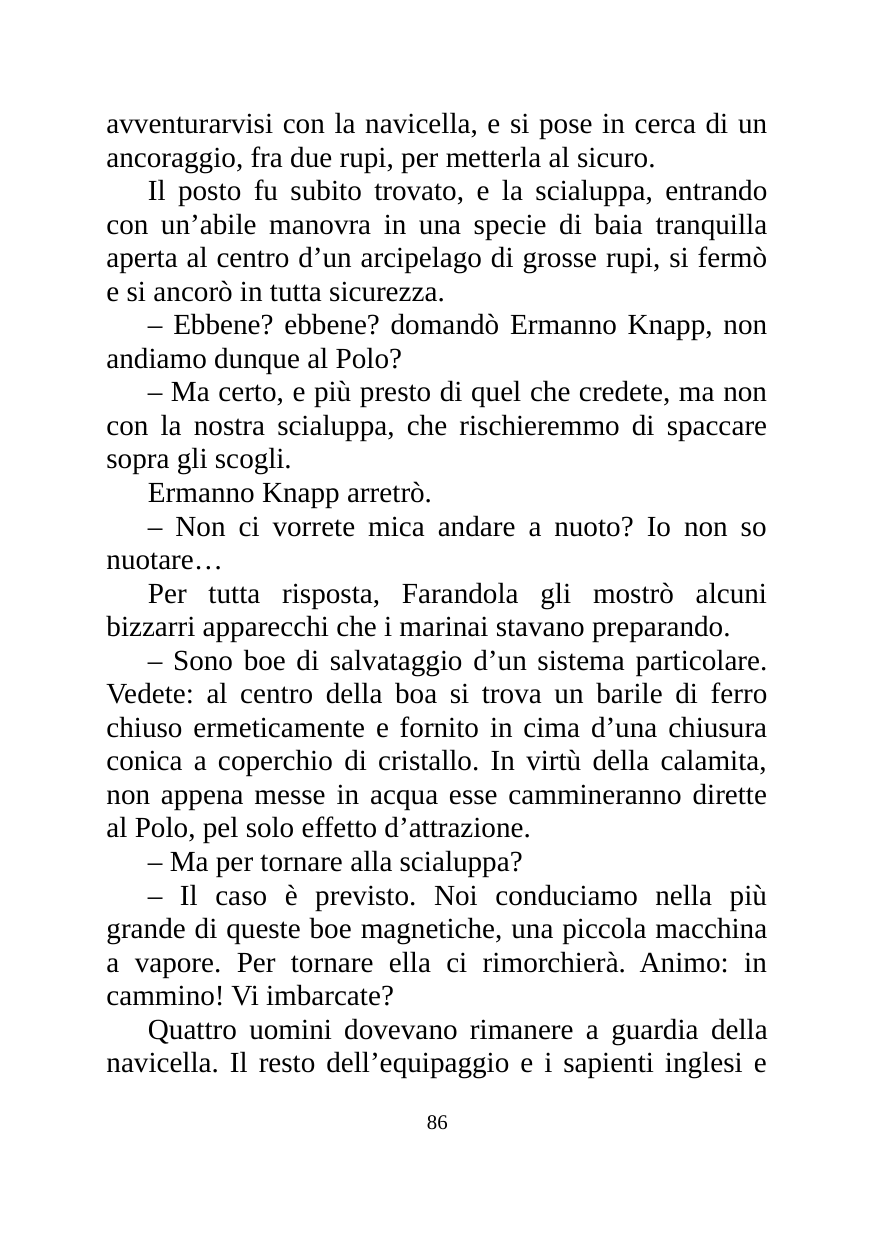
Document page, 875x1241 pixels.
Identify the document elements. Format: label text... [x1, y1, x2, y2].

text ‒ Non ci vorrete mica andare a nuoto? Io non so nuotare… [106, 509, 768, 576]
text ‒ Sono boe di salvataggio d’un sistema particolare. Vedete: al centro della boa si trova un barile di ferro chiuso ermeticamente e fornito in cima d’una chiusura conica a coperchio di cristallo. In virtù della calamita, non appena messe in acqua esse cammineranno dirette al Polo, pel solo effetto d’attrazione. [106, 643, 768, 844]
text ‒ Il caso è previsto. Noi conduciamo nella più grande di queste boe magnetiche, una piccola macchina a vapore. Per tornare ella ci rimorchierà. Animo: in cammino! Vi imbarcate? [106, 878, 768, 1012]
text ‒ Ebbene? ebbene? domandò Ermanno Knapp, non andiamo dunque al Polo? [106, 307, 768, 374]
text Il posto fu subito trovato, e la scialuppa, entrando con un’abile manovra in una specie di baia tranquilla aperta al centro d’un arcipelago di grosse rupi, si fermò e si ancorò in tutta sicurezza. [106, 173, 768, 307]
text avventurarvisi con la navicella, e si pose in cerca di un ancoraggio, fra due rupi, per metterla al sicuro. [106, 106, 768, 173]
text Per tutta risposta, Farandola gli mostrò alcuni bizzarri apparecchi che i marinai stavano preparando. [106, 576, 768, 643]
text Ermanno Knapp arretrò. [106, 475, 768, 509]
text ‒ Ma per tornare alla scialuppa? [106, 844, 768, 878]
text ‒ Ma certo, e più presto di quel che credete, ma non con la nostra scialuppa, che rischieremmo di spaccare sopra gli scogli. [106, 374, 768, 475]
text Quattro uomini dovevano rimanere a guardia della navicella. Il resto dell’equipaggio e i sapienti inglesi e [106, 1012, 768, 1079]
